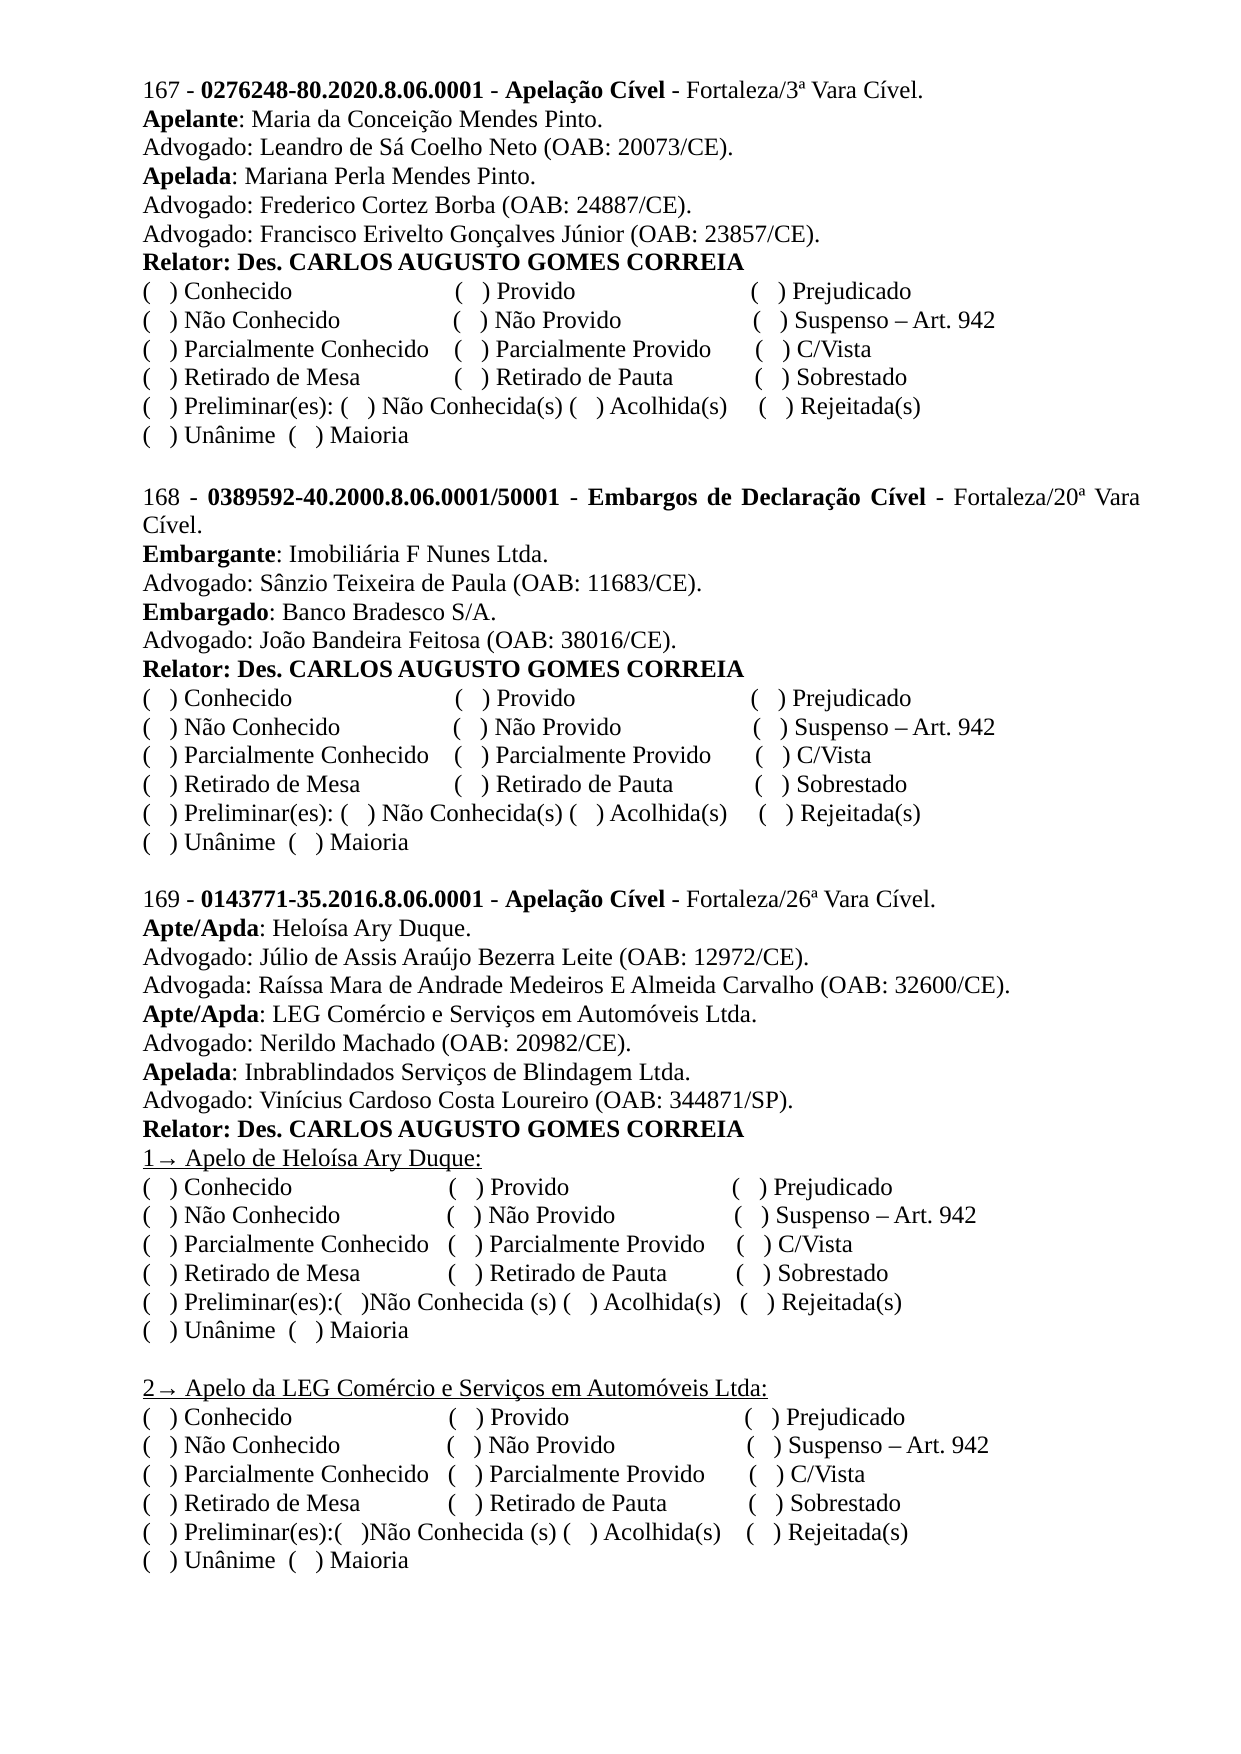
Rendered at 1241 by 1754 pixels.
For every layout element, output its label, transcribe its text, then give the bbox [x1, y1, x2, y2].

text 1→ Apelo de Heloísa Ary Duque: [142, 1143, 1141, 1172]
text ( ) Conhecido ( ) Provido ( ) Prejudicado [142, 276, 1141, 305]
text ( ) Preliminar(es): ( ) Não Conhecida(s) ( ) Acolhida(s) ( ) Rejeitada(s) [142, 391, 1158, 420]
text ( ) Retirado de Mesa ( ) Retirado de Pauta ( ) Sobrestado [142, 1258, 1158, 1287]
text ( ) Preliminar(es):( )Não Conhecida (s) ( ) Acolhida(s) ( ) Rejeitada(s) [142, 1517, 1158, 1546]
text Embargante: Imobiliária F Nunes Ltda. [142, 539, 1141, 568]
text ( ) Preliminar(es):( )Não Conhecida (s) ( ) Acolhida(s) ( ) Rejeitada(s) [142, 1287, 1158, 1316]
text ( ) Retirado de Mesa ( ) Retirado de Pauta ( ) Sobrestado [142, 1488, 1158, 1517]
text Apte/Apda: Heloísa Ary Duque. [142, 913, 1141, 942]
text Advogado: Nerildo Machado (OAB: 20982/CE). [142, 1028, 1141, 1057]
text ( ) Conhecido ( ) Provido ( ) Prejudicado [142, 1172, 1141, 1201]
text ( ) Preliminar(es): ( ) Não Conhecida(s) ( ) Acolhida(s) ( ) Rejeitada(s) [142, 798, 1158, 827]
text ( ) Retirado de Mesa ( ) Retirado de Pauta ( ) Sobrestado [142, 362, 1158, 391]
text 2→ Apelo da LEG Comércio e Serviços em Automóveis Ltda: [142, 1373, 1141, 1402]
text Advogado: Francisco Erivelto Gonçalves Júnior (OAB: 23857/CE). [142, 219, 1141, 247]
text ( ) Não Conhecido ( ) Não Provido ( ) Suspenso – Art. 942 [142, 305, 1158, 334]
text ( ) Conhecido ( ) Provido ( ) Prejudicado [142, 1402, 1141, 1431]
text ( ) Unânime ( ) Maioria [142, 827, 1141, 856]
text ( ) Parcialmente Conhecido ( ) Parcialmente Provido ( ) C/Vista [142, 1459, 1158, 1488]
text Advogado: João Bandeira Feitosa (OAB: 38016/CE). [142, 626, 1141, 654]
text Apte/Apda: LEG Comércio e Serviços em Automóveis Ltda. [142, 999, 1141, 1028]
text Relator: Des. CARLOS AUGUSTO GOMES CORREIA [142, 247, 1141, 276]
text ( ) Retirado de Mesa ( ) Retirado de Pauta ( ) Sobrestado [142, 769, 1158, 798]
text Apelada: Mariana Perla Mendes Pinto. [142, 161, 1141, 190]
text Relator: Des. CARLOS AUGUSTO GOMES CORREIA [142, 654, 1141, 683]
text ( ) Não Conhecido ( ) Não Provido ( ) Suspenso – Art. 942 [142, 1431, 1158, 1459]
text Advogado: Vinícius Cardoso Costa Loureiro (OAB: 344871/SP). [142, 1086, 1141, 1114]
text ( ) Unânime ( ) Maioria [142, 1546, 1158, 1574]
text ( ) Parcialmente Conhecido ( ) Parcialmente Provido ( ) C/Vista [142, 741, 1158, 769]
text ( ) Unânime ( ) Maioria [142, 420, 1141, 449]
text Advogado: Sânzio Teixeira de Paula (OAB: 11683/CE). [142, 568, 1141, 597]
text 167 - 0276248-80.2020.8.06.0001 - Apelação Cível - Fortaleza/3ª Vara Cível. [142, 75, 1141, 104]
text ( ) Conhecido ( ) Provido ( ) Prejudicado [142, 683, 1141, 712]
text ( ) Não Conhecido ( ) Não Provido ( ) Suspenso – Art. 942 [142, 1201, 1158, 1229]
text Advogada: Raíssa Mara de Andrade Medeiros E Almeida Carvalho (OAB: 32600/CE). [142, 971, 1141, 999]
text 169 - 0143771-35.2016.8.06.0001 - Apelação Cível - Fortaleza/26ª Vara Cível. [142, 884, 1141, 913]
text Embargado: Banco Bradesco S/A. [142, 597, 1141, 626]
text ( ) Parcialmente Conhecido ( ) Parcialmente Provido ( ) C/Vista [142, 334, 1158, 362]
text ( ) Unânime ( ) Maioria [142, 1316, 1158, 1344]
text Advogado: Leandro de Sá Coelho Neto (OAB: 20073/CE). [142, 132, 1141, 161]
text ( ) Não Conhecido ( ) Não Provido ( ) Suspenso – Art. 942 [142, 712, 1158, 741]
text Advogado: Frederico Cortez Borba (OAB: 24887/CE). [142, 190, 1141, 219]
text Apelante: Maria da Conceição Mendes Pinto. [142, 104, 1141, 132]
text Relator: Des. CARLOS AUGUSTO GOMES CORREIA [142, 1114, 1141, 1143]
text Apelada: Inbrablindados Serviços de Blindagem Ltda. [142, 1057, 1141, 1086]
text 168 - 0389592-40.2000.8.06.0001/50001 - Embargos de Declaração Cível - Fortaleza/20ª Vara Cível. [142, 482, 1141, 539]
text ( ) Parcialmente Conhecido ( ) Parcialmente Provido ( ) C/Vista [142, 1229, 1158, 1258]
text Advogado: Júlio de Assis Araújo Bezerra Leite (OAB: 12972/CE). [142, 942, 1141, 971]
